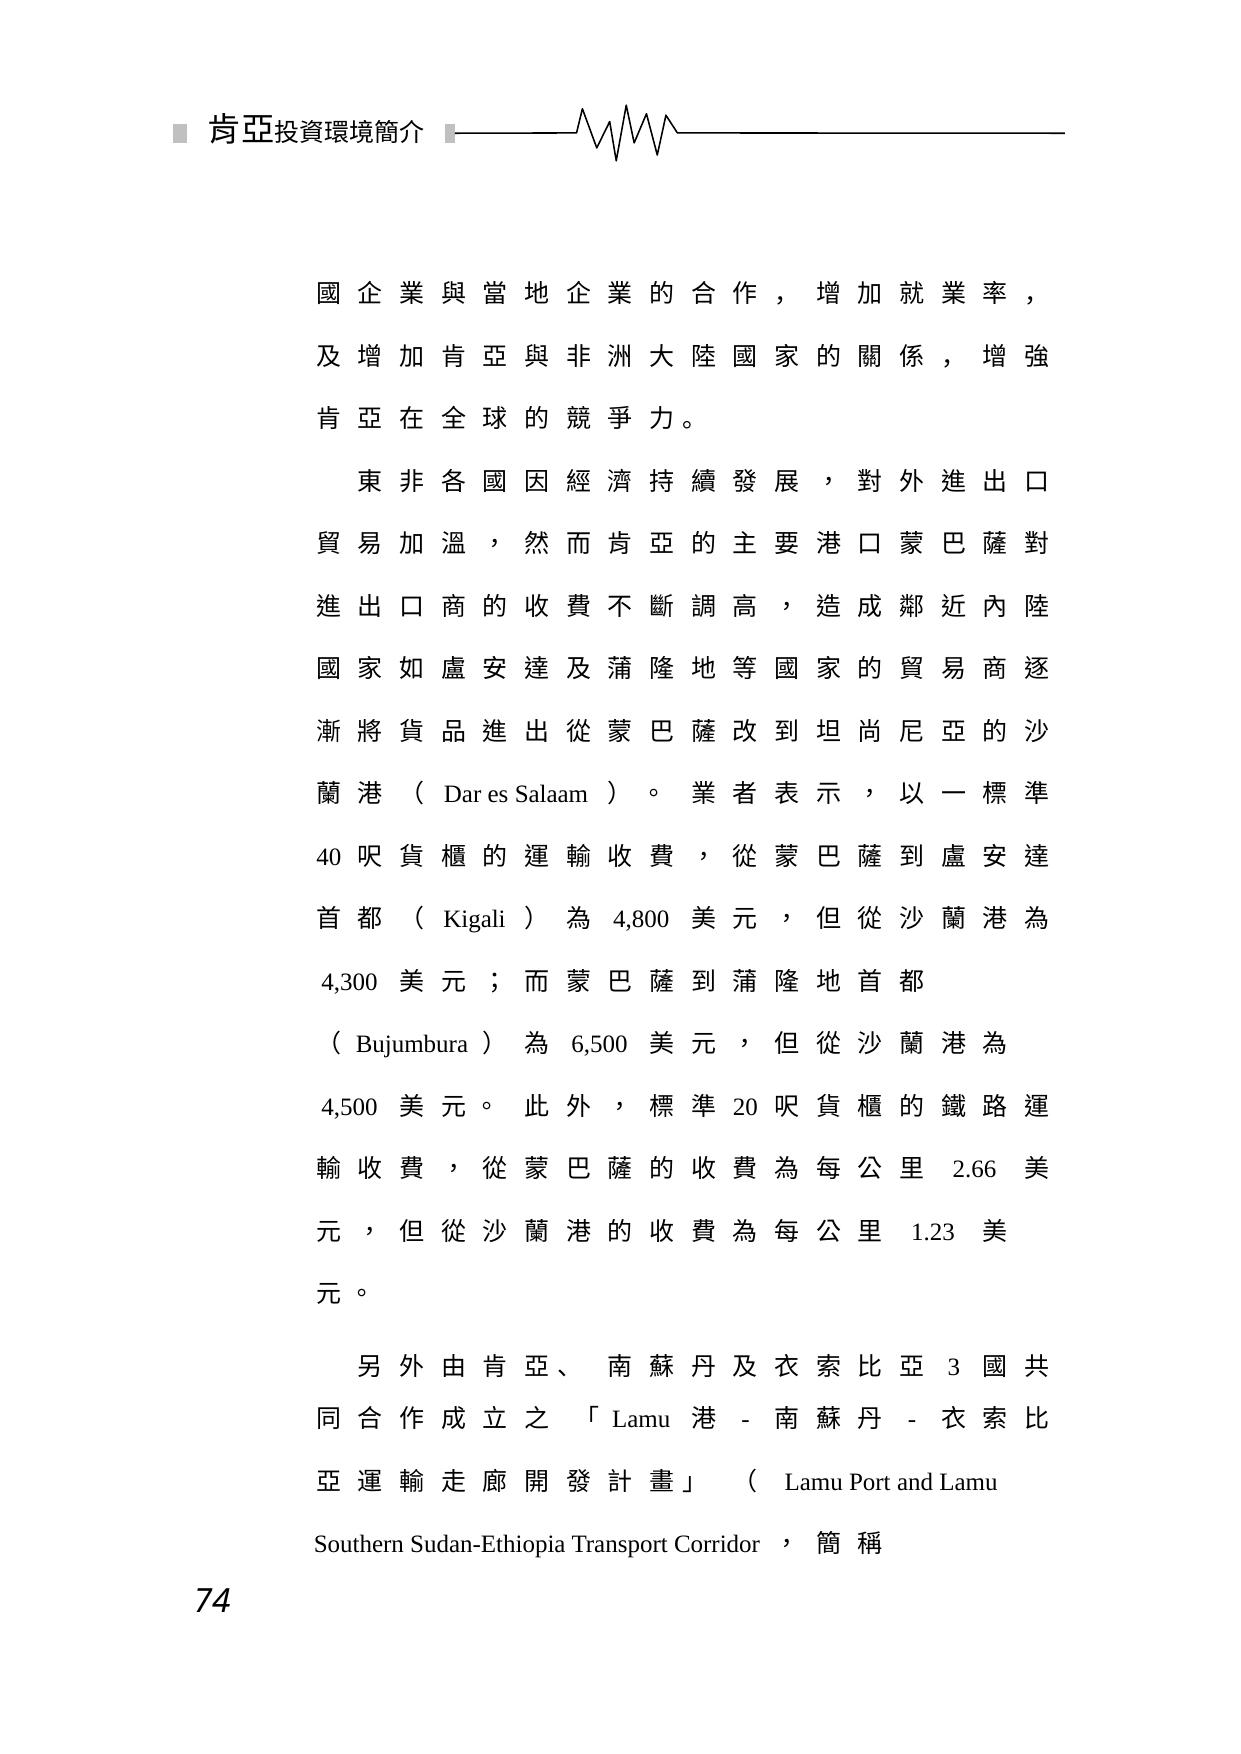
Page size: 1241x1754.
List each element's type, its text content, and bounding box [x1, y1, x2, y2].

text 國企業與當地企業的合作，增加就業率，及增加肯亞與非洲大陸國家的關係，增強肯亞在全球的競爭力。 [281, 250, 1058, 438]
text 東非各國因經濟持續發展，對外進出口貿易加溫，然而肯亞的主要港口蒙巴薩對進出口商的收費不斷調高，造成鄰近內陸國家如盧安達及蒲隆地等國家的貿易商逐漸將貨品進出從蒙巴薩改到坦尚尼亞的沙蘭港（Dar es Salaam）。業者表示，以一標準40呎貨櫃的運輸收費，從蒙巴薩到盧安達首都（Kigali）為4,800美元，但從沙蘭港為4,300美元；而蒙巴薩到蒲隆地首都（Bujumbura）為6,500美元，但從沙蘭港為4,500美元。此外，標準20呎貨櫃的鐵路運輸收費，從蒙巴薩的收費為每公里2.66美元，但從沙蘭港的收費為每公里1.23美元。 [281, 438, 1058, 1313]
text 另外由肯亞、南蘇丹及衣索比亞3國共同合作成立之「Lamu港-南蘇丹-衣索比亞運輸走廊開發計畫」（Lamu Port and Lamu Southern Sudan-Ethiopia Transport Corridor，簡稱 [281, 1313, 1058, 1563]
